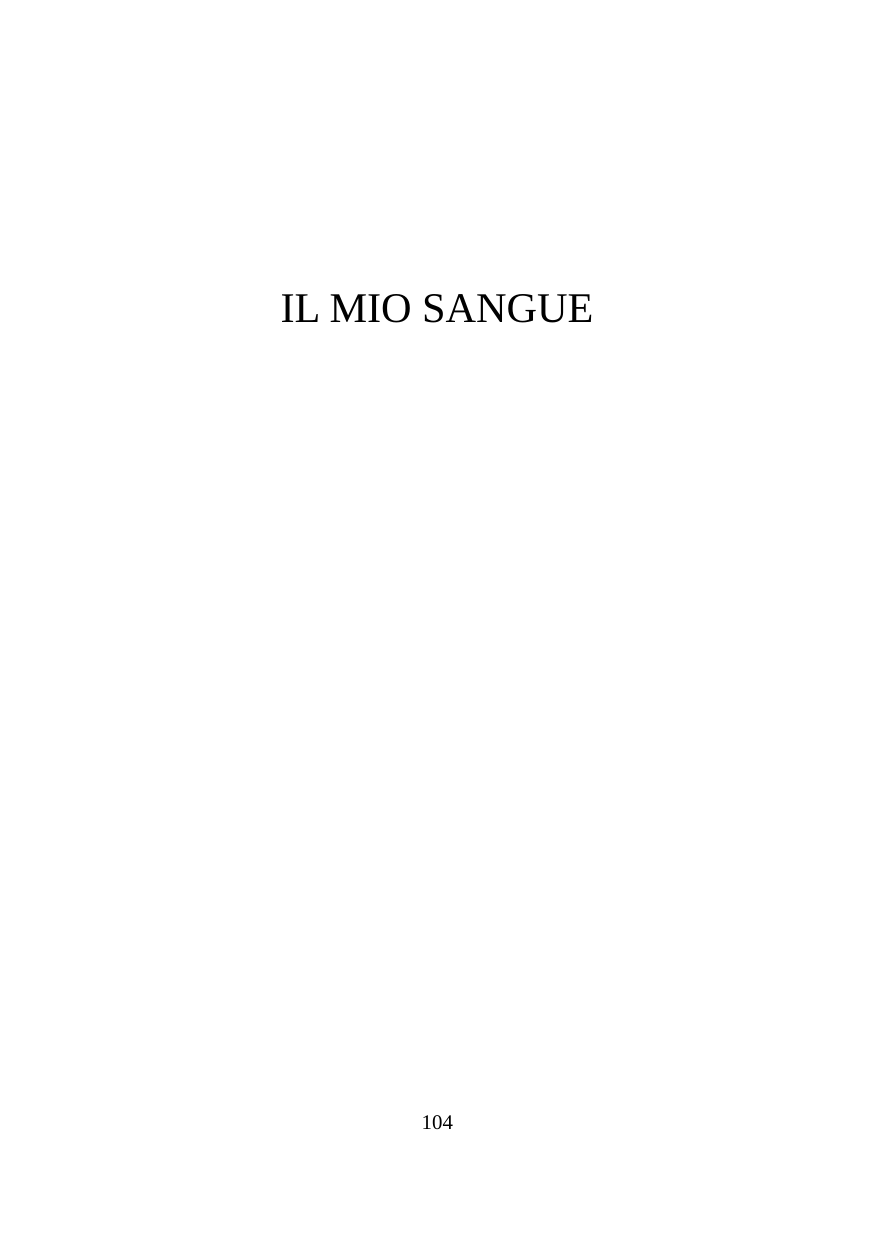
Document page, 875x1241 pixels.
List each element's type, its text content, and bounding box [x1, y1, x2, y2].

subtitle IL MIO SANGUE [106, 283, 768, 332]
